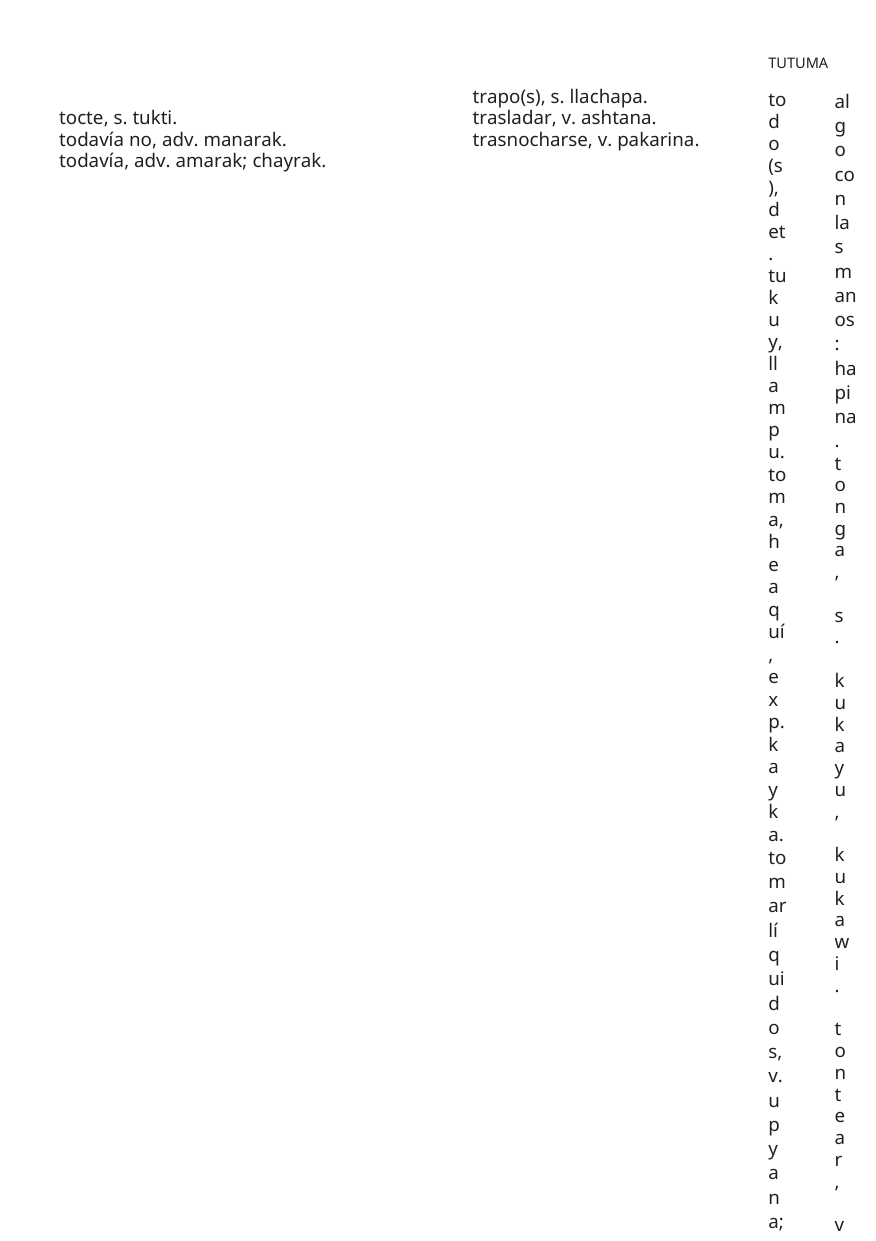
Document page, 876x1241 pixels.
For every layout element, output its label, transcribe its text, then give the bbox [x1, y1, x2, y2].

text TUTUMA [768, 53, 856, 73]
text todavía, adv. amarak; chayrak. [59, 151, 332, 172]
text algo con las manos: hapina. [834, 89, 857, 453]
text todo (s), det. tukuy, llampu. [768, 89, 787, 463]
text todavía no, adv. manarak. [59, 129, 332, 151]
text tocte, s. tukti. [59, 104, 332, 129]
text toma, he aquí, exp. kayka. [768, 463, 787, 846]
text trapo(s), s. llachapa. trasladar, v. ashtana. trasnocharse, v. pakarina. [472, 86, 715, 152]
text tomar líquidos, v. upyana; [768, 846, 788, 1234]
